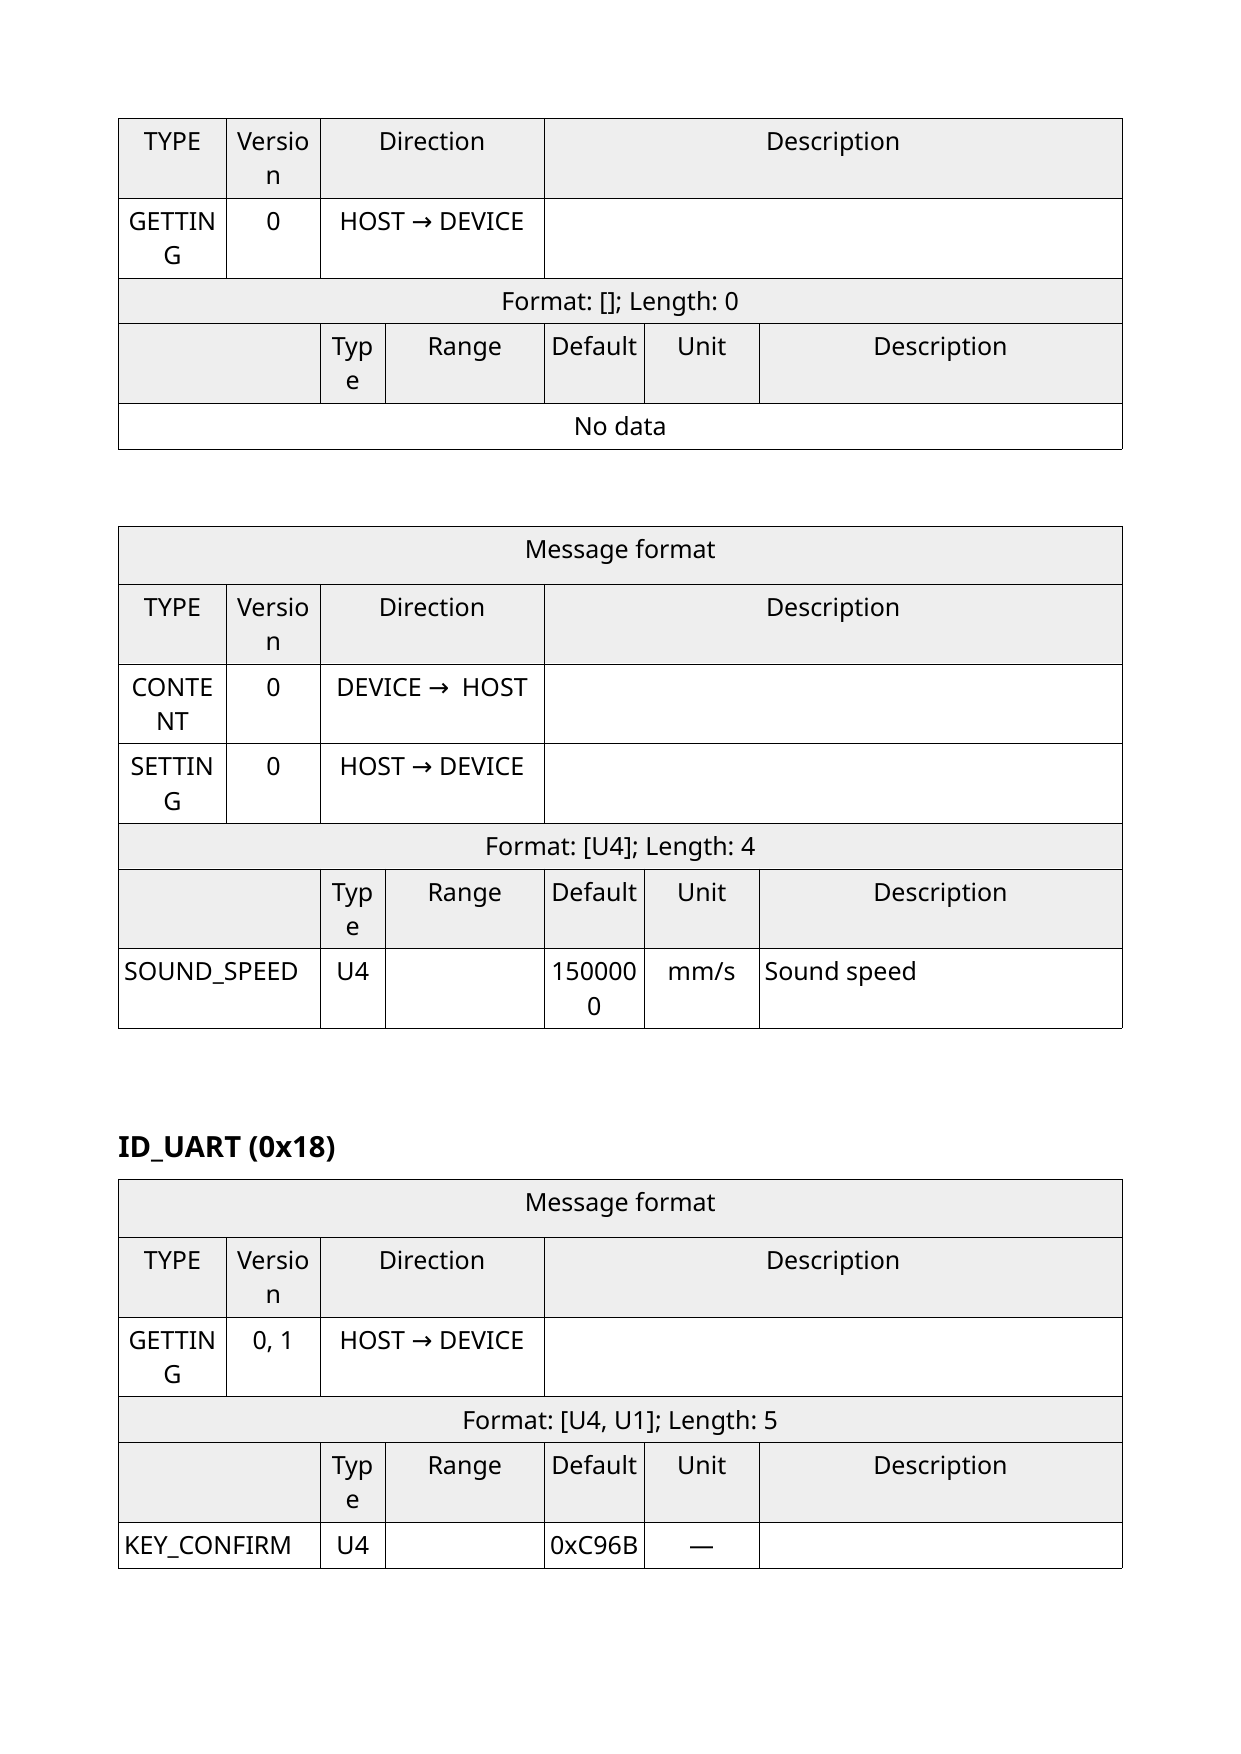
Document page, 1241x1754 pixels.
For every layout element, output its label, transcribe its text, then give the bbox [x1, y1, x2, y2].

table_cell Default [545, 870, 644, 948]
table_cell [545, 665, 1122, 743]
table_cell GETTING [119, 1318, 226, 1396]
table_cell Format: [U4]; Length: 4 [119, 824, 1122, 868]
table_cell [545, 199, 1122, 277]
table_cell SETTING [119, 744, 226, 823]
table_cell Range [386, 324, 544, 403]
table_cell Type [321, 870, 385, 948]
table_cell 0 [227, 744, 320, 823]
table_cell Unit [645, 870, 759, 948]
table_cell Description [760, 1443, 1122, 1522]
table_cell KEY_CONFIRM [119, 1523, 320, 1567]
table_cell Unit [645, 324, 759, 403]
table_cell Type [321, 324, 385, 403]
table_cell U4 [321, 949, 385, 1028]
table_cell [760, 1523, 1122, 1567]
table_cell Sound speed [760, 949, 1122, 1028]
table_cell Description [760, 324, 1122, 403]
table_cell TYPE [119, 1238, 226, 1317]
table_cell [119, 870, 320, 948]
table_cell HOST → DEVICE [321, 744, 544, 823]
table_cell CONTENT [119, 665, 226, 743]
table_cell Version [227, 1238, 320, 1317]
table_cell Description [545, 585, 1122, 663]
table_cell 0 [227, 665, 320, 743]
table_cell 0 [227, 199, 320, 277]
table_cell U4 [321, 1523, 385, 1567]
table_cell [545, 744, 1122, 823]
table_cell Range [386, 870, 544, 948]
table_cell TYPE [119, 119, 226, 198]
table_cell HOST → DEVICE [321, 1318, 544, 1396]
table_cell Direction [321, 1238, 544, 1317]
table_cell No data [119, 404, 1122, 448]
table_cell [386, 1523, 544, 1567]
table_cell Description [545, 1238, 1122, 1317]
table_cell 1500000 [545, 949, 644, 1028]
table_cell Unit [645, 1443, 759, 1522]
table_cell [119, 1443, 320, 1522]
table_cell [386, 949, 544, 1028]
table_cell Direction [321, 585, 544, 663]
table_cell Range [386, 1443, 544, 1522]
table_cell GETTING [119, 199, 226, 277]
table_cell Description [545, 119, 1122, 198]
table_cell Version [227, 119, 320, 198]
table_cell Direction [321, 119, 544, 198]
table_cell Default [545, 1443, 644, 1522]
table_header Message format [119, 527, 1122, 584]
table_cell [545, 1318, 1122, 1396]
table_cell Default [545, 324, 644, 403]
table_cell Format: []; Length: 0 [119, 279, 1122, 323]
table_cell — [645, 1523, 759, 1567]
table_cell TYPE [119, 585, 226, 663]
table_cell 0, 1 [227, 1318, 320, 1396]
table_cell 0xC96B [545, 1523, 644, 1567]
table_header Message format [119, 1180, 1122, 1237]
table_cell DEVICE → HOST [321, 665, 544, 743]
table_cell [119, 324, 320, 403]
table_cell Version [227, 585, 320, 663]
table_cell mm/s [645, 949, 759, 1028]
table_cell Description [760, 870, 1122, 948]
subtitle ID_UART (0x18) [118, 1127, 1122, 1166]
table_cell HOST → DEVICE [321, 199, 544, 277]
table_cell Format: [U4, U1]; Length: 5 [119, 1397, 1122, 1442]
table_cell SOUND_SPEED [119, 949, 320, 1028]
table_cell Type [321, 1443, 385, 1522]
